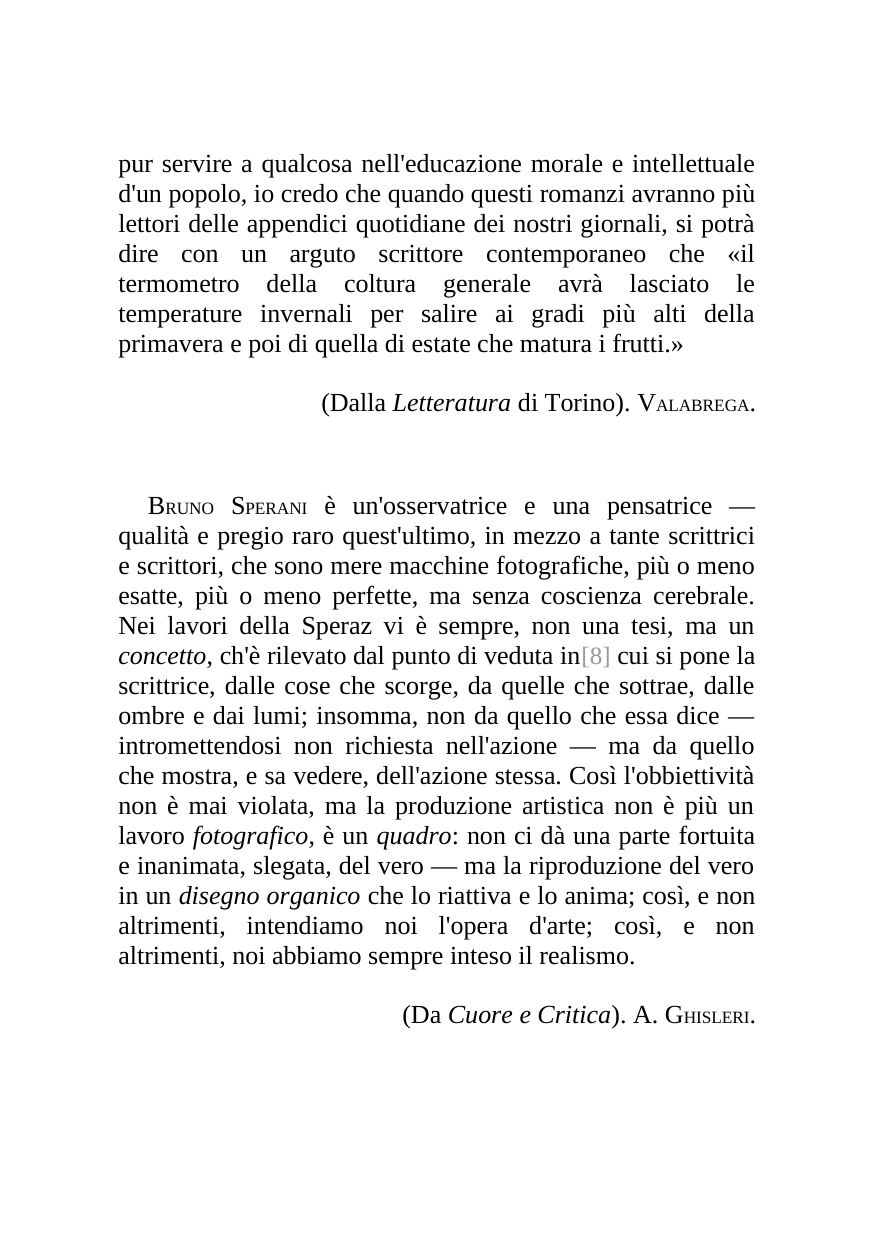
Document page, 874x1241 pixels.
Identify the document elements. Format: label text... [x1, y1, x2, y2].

text pur servire a qualcosa nell'educazione morale e intellettuale d'un popolo, io credo che quando questi romanzi avranno più lettori delle appendici quotidiane dei nostri giornali, si potrà dire con un arguto scrittore contemporaneo che «il termometro della coltura generale avrà lasciato le temperature invernali per salire ai gradi più alti della primavera e poi di quella di estate che matura i frutti.» [118, 148, 756, 358]
text Bruno Sperani è un'osservatrice e una pensatrice — qualità e pregio raro quest'ultimo, in mezzo a tante scrittrici e scrittori, che sono mere macchine fotografiche, più o meno esatte, più o meno perfette, ma senza coscienza cerebrale. Nei lavori della Speraz vi è sempre, non una tesi, ma un concetto, ch'è rilevato dal punto di veduta in[8] cui si pone la scrittrice, dalle cose che scorge, da quelle che sottrae, dalle ombre e dai lumi; insomma, non da quello che essa dice — intromettendosi non richiesta nell'azione — ma da quello che mostra, e sa vedere, dell'azione stessa. Così l'obbiettività non è mai violata, ma la produzione artistica non è più un lavoro fotografico, è un quadro: non ci dà una parte fortuita e inanimata, slegata, del vero — ma la riproduzione del vero in un disegno organico che lo riattiva e lo anima; così, e non altrimenti, intendiamo noi l'opera d'arte; così, e non altrimenti, noi abbiamo sempre inteso il realismo. [118, 490, 756, 970]
text (Dalla Letteratura di Torino). Valabrega. [118, 387, 756, 417]
text (Da Cuore e Critica). A. Ghisleri. [118, 999, 756, 1029]
